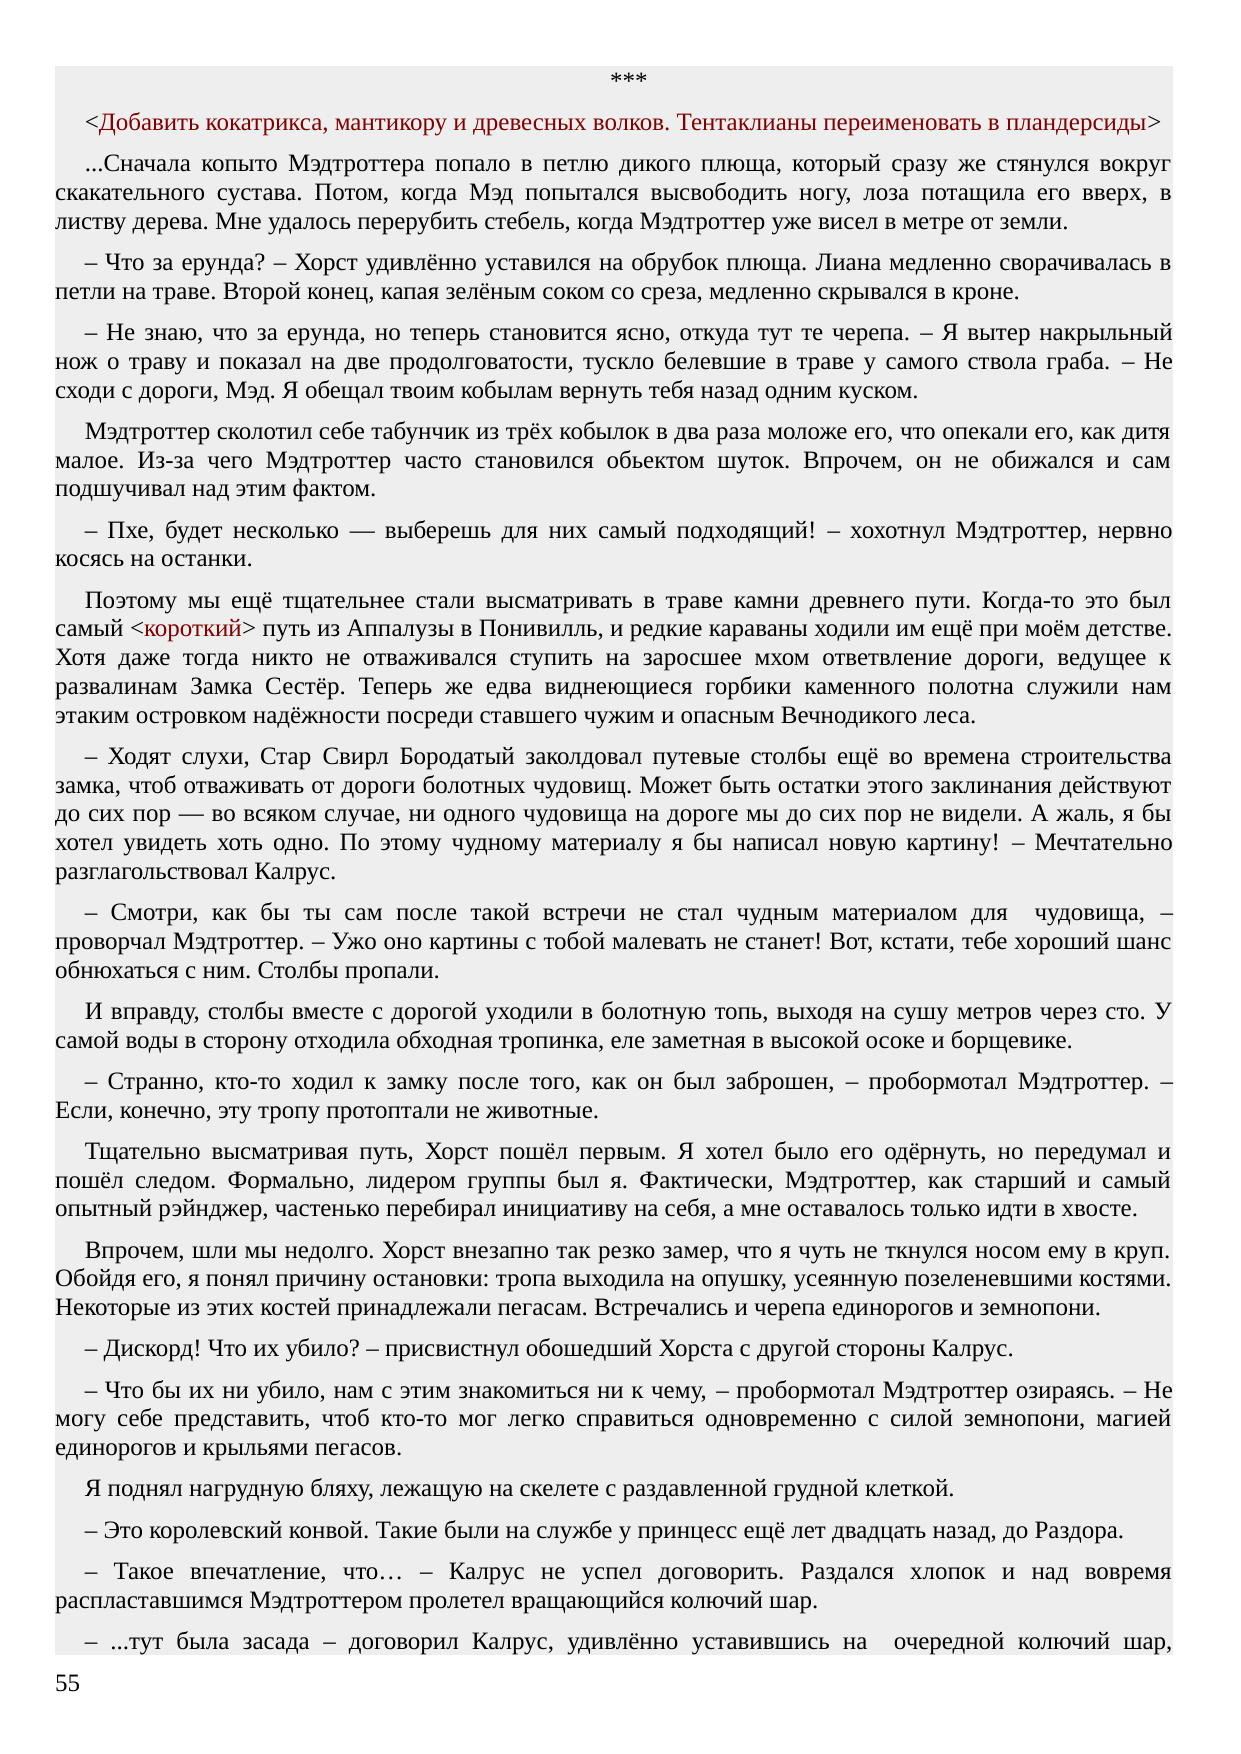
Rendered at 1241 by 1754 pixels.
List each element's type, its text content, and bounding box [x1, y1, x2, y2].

text Впрочем, шли мы недолго. Хорст внезапно так резко замер, что я чуть не ткнулся носом ему в круп. Обойдя его, я понял причину остановки: тропа выходила на опушку, усеянную позеленевшими костями. Некоторые из этих костей принадлежали пегасам. Встречались и черепа единорогов и земнопони. [55, 1235, 1173, 1321]
text Мэдтроттер сколотил себе табунчик из трёх кобылок в два раза моложе его, что опекали его, как дитя малое. Из-за чего Мэдтроттер часто становился обьектом шуток. Впрочем, он не обижался и сам подшучивал над этим фактом. [55, 416, 1173, 502]
text <Добавить кокатрикса, мантикору и древесных волков. Тентаклианы переименовать в пландерсиды> [55, 107, 1173, 136]
text Тщательно высматривая путь, Хорст пошёл первым. Я хотел было его одёрнуть, но передумал и пошёл следом. Формально, лидером группы был я. Фактически, Мэдтроттер, как старший и самый опытный рэйнджер, частенько перебирал инициативу на себя, а мне оставалось только идти в хвосте. [55, 1136, 1173, 1222]
text – Смотри, как бы ты сам после такой встречи не стал чудным материалом для чудовища, – проворчал Мэдтроттер. – Ужо оно картины с тобой малевать не станет! Вот, кстати, тебе хороший шанс обнюхаться с ним. Столбы пропали. [55, 897, 1173, 983]
text Я поднял нагрудную бляху, лежащую на скелете с раздавленной грудной клеткой. [55, 1473, 1173, 1502]
text – Ходят слухи, Стар Cвирл Бородатый заколдовал путевые столбы ещё во времена строительства замка, чтоб отваживать от дороги болотных чудовищ. Может быть остатки этого заклинания действуют до сих пор — во всяком случае, ни одного чудовища на дороге мы до сих пор не видели. А жаль, я бы хотел увидеть хоть одно. По этому чудному материалу я бы написал новую картину! – Мечтательно разглагольствовал Калрус. [55, 741, 1173, 885]
text – ...тут была засада – договорил Калрус, удивлённо уставившись на очередной колючий шар, [55, 1626, 1173, 1655]
text – Дискорд! Что их убило? – присвистнул обошедший Хорста с другой стороны Калрус. [55, 1333, 1173, 1362]
text – Странно, кто-то ходил к замку после того, как он был заброшен, – пробормотал Мэдтроттер. – Если, конечно, эту тропу протоптали не животные. [55, 1066, 1173, 1123]
text И вправду, столбы вместе с дорогой уходили в болотную топь, выходя на сушу метров через сто. У самой воды в сторону отходила обходная тропинка, еле заметная в высокой осоке и борщевике. [55, 996, 1173, 1053]
text – Такое впечатление, что… – Калрус не успел договорить. Раздался хлопок и над вовремя распластавшимся Мэдтроттером пролетел вращающийся колючий шар. [55, 1556, 1173, 1613]
text – Что бы их ни убило, нам с этим знакомиться ни к чему, – пробормотал Мэдтроттер озираясь. – Не могу себе представить, чтоб кто-то мог легко справиться одновременно с силой земнопони, магией единорогов и крыльями пегасов. [55, 1375, 1173, 1461]
text – Что за ерунда? – Хорст удивлённо уставился на обрубок плюща. Лиана медленно сворачивалась в петли на траве. Второй конец, капая зелёным соком со среза, медленно скрывался в кроне. [55, 247, 1173, 305]
text Поэтому мы ещё тщательнее стали высматривать в траве камни древнего пути. Когда-то это был самый <короткий> путь из Аппалузы в Понивилль, и редкие караваны ходили им ещё при моём детстве. Хотя даже тогда никто не отваживался ступить на заросшее мхом ответвление дороги, ведущее к развалинам Замка Сестёр. Теперь же едва виднеющиеся горбики каменного полотна служили нам этаким островком надёжности посреди ставшего чужим и опасным Вечнодикого леса. [55, 585, 1173, 728]
text – Не знаю, что за ерунда, но теперь становится ясно, откуда тут те черепа. – Я вытер накрыльный нож о траву и показал на две продолговатости, тускло белевшие в траве у самого ствола граба. – Не сходи с дороги, Мэд. Я обещал твоим кобылам вернуть тебя назад одним куском. [55, 317, 1173, 403]
text – Пхе, будет несколько — выберешь для них самый подходящий! – хохотнул Мэдтроттер, нервно косясь на останки. [55, 515, 1173, 572]
text ...Сначала копыто Мэдтроттера попало в петлю дикого плюща, который сразу же стянулся вокруг скакательного сустава. Потом, когда Мэд попытался высвободить ногу, лоза потащила его вверх, в листву дерева. Мне удалось перерубить стебель, когда Мэдтроттер уже висел в метре от земли. [55, 148, 1173, 235]
text – Это королевский конвой. Такие были на службе у принцесс ещё лет двадцать назад, до Раздора. [55, 1515, 1173, 1543]
text *** [55, 66, 1173, 95]
